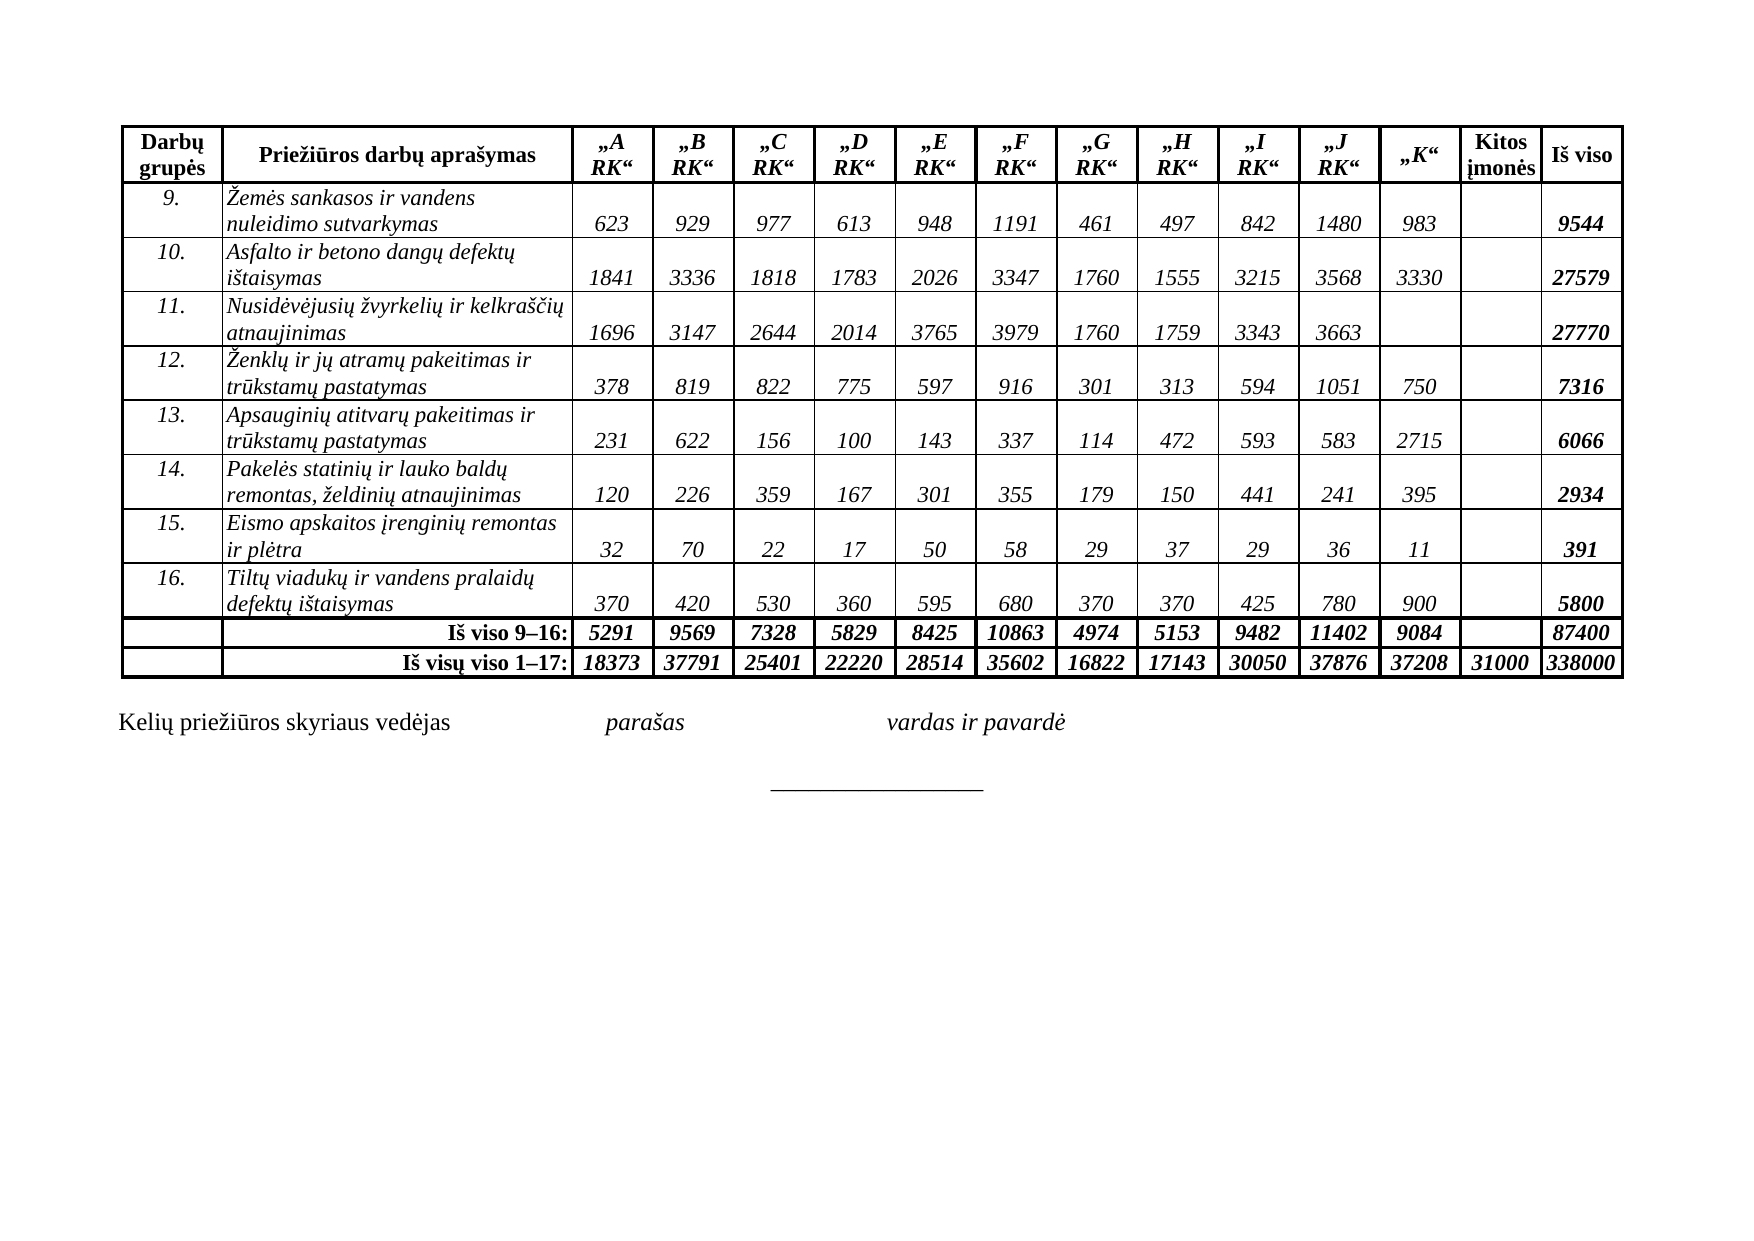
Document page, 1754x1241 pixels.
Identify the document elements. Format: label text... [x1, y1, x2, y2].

table_cell 337 [977, 401, 1056, 453]
table_cell 3568 [1300, 238, 1379, 291]
table_cell 5829 [816, 620, 894, 646]
table_cell 842 [1219, 184, 1298, 236]
table_cell 391 [1542, 510, 1621, 562]
table_header „C RK“ [735, 128, 813, 181]
table_header „F RK“ [978, 128, 1055, 181]
table_cell [1462, 347, 1541, 399]
table_cell 5291 [574, 620, 652, 646]
table_cell [1462, 238, 1541, 291]
table_cell 301 [1058, 347, 1137, 399]
table_cell 114 [1058, 401, 1137, 453]
table_cell 12. [124, 347, 222, 399]
table_cell 750 [1381, 347, 1460, 399]
table_cell 11402 [1301, 620, 1378, 646]
table_cell Iš visų viso 1–17: [224, 649, 571, 675]
table_cell 9084 [1382, 620, 1459, 646]
table_cell [1381, 292, 1460, 345]
table_cell 16. [124, 564, 222, 616]
table_cell 5800 [1542, 564, 1621, 616]
table_cell 1841 [573, 238, 652, 291]
table_cell 18373 [574, 649, 652, 675]
table_cell 3347 [977, 238, 1056, 291]
table_cell Nusidėvėjusių žvyrkelių ir kelkraščių atnaujinimas [223, 292, 572, 345]
table_cell 613 [815, 184, 895, 236]
table_cell 3330 [1381, 238, 1460, 291]
table_cell 9544 [1542, 184, 1621, 236]
table_cell 420 [654, 564, 733, 616]
table_cell 13. [124, 401, 222, 453]
table_cell 10863 [978, 620, 1055, 646]
table_cell 22 [735, 510, 814, 562]
table_cell 2934 [1542, 455, 1621, 508]
table_cell 680 [977, 564, 1056, 616]
table_cell 3765 [896, 292, 975, 345]
table_cell 9. [124, 184, 222, 236]
table_cell 35602 [978, 649, 1055, 675]
table_cell 370 [1138, 564, 1218, 616]
table_cell 27579 [1542, 238, 1621, 291]
table_cell [124, 649, 221, 675]
table_cell [1462, 455, 1541, 508]
table_cell 359 [735, 455, 814, 508]
table_cell 11 [1381, 510, 1460, 562]
table_header „I RK“ [1220, 128, 1298, 181]
table_cell Pakelės statinių ir lauko baldų remontas, želdinių atnaujinimas [223, 455, 572, 508]
table_cell Iš viso 9–16: [224, 620, 571, 646]
table_cell 3663 [1300, 292, 1379, 345]
table_cell 593 [1219, 401, 1298, 453]
table_cell 822 [735, 347, 814, 399]
table_cell 11. [124, 292, 222, 345]
table_cell 819 [654, 347, 733, 399]
table_cell 395 [1381, 455, 1460, 508]
table_cell 179 [1058, 455, 1137, 508]
table_cell 977 [735, 184, 814, 236]
table_cell 355 [977, 455, 1056, 508]
table_cell 231 [573, 401, 652, 453]
table_header „D RK“ [816, 128, 894, 181]
table_cell 3336 [654, 238, 733, 291]
table_cell 948 [896, 184, 975, 236]
table_cell 7328 [735, 620, 813, 646]
table_cell [1462, 510, 1541, 562]
table_cell 1191 [977, 184, 1056, 236]
table_cell 37791 [655, 649, 732, 675]
table_cell 241 [1300, 455, 1379, 508]
table_cell 597 [896, 347, 975, 399]
text Kelių priežiūros skyriaus vedėjas parašas vardas ir pavardė [118, 707, 1635, 736]
table_cell 983 [1381, 184, 1460, 236]
table_cell 37 [1138, 510, 1218, 562]
table_cell 10. [124, 238, 222, 291]
table_cell Ženklų ir jų atramų pakeitimas ir trūkstamų pastatymas [223, 347, 572, 399]
table_cell 622 [654, 401, 733, 453]
table_cell 2026 [896, 238, 975, 291]
table_cell 338000 [1543, 649, 1621, 675]
table_cell 31000 [1462, 649, 1540, 675]
table_cell Asfalto ir betono dangų defektų ištaisymas [223, 238, 572, 291]
table_cell 1555 [1138, 238, 1218, 291]
table_cell 594 [1219, 347, 1298, 399]
table_cell 530 [735, 564, 814, 616]
table_cell 1696 [573, 292, 652, 345]
table_header „H RK“ [1139, 128, 1217, 181]
table_cell [1462, 564, 1541, 616]
table_cell 7316 [1542, 347, 1621, 399]
table_cell 370 [573, 564, 652, 616]
table_cell 120 [573, 455, 652, 508]
table_cell Žemės sankasos ir vandens nuleidimo sutvarkymas [223, 184, 572, 236]
table_header „G RK“ [1058, 128, 1136, 181]
table_cell 313 [1138, 347, 1218, 399]
table_cell 775 [815, 347, 895, 399]
table_cell [1462, 401, 1541, 453]
table_cell 14. [124, 455, 222, 508]
table_cell Apsauginių atitvarų pakeitimas ir trūkstamų pastatymas [223, 401, 572, 453]
table_cell 70 [654, 510, 733, 562]
table_cell 29 [1219, 510, 1298, 562]
table_cell 900 [1381, 564, 1460, 616]
table_cell 595 [896, 564, 975, 616]
table_cell 3147 [654, 292, 733, 345]
table_header „E RK“ [897, 128, 974, 181]
table_cell 378 [573, 347, 652, 399]
table_cell 50 [896, 510, 975, 562]
table_cell 15. [124, 510, 222, 562]
table_header „A RK“ [574, 128, 652, 181]
table_cell 441 [1219, 455, 1298, 508]
table_cell 4974 [1058, 620, 1136, 646]
table_header „B RK“ [655, 128, 732, 181]
table_cell 3343 [1219, 292, 1298, 345]
table_cell 1759 [1138, 292, 1218, 345]
table_cell 37208 [1382, 649, 1459, 675]
table_cell Tiltų viadukų ir vandens pralaidų defektų ištaisymas [223, 564, 572, 616]
table_cell [124, 620, 221, 646]
table_cell 9482 [1220, 620, 1298, 646]
table_cell 58 [977, 510, 1056, 562]
table_header Priežiūros darbų aprašymas [224, 128, 571, 181]
table_cell 1783 [815, 238, 895, 291]
table_cell 1760 [1058, 238, 1137, 291]
table_cell 461 [1058, 184, 1137, 236]
table_cell 150 [1138, 455, 1218, 508]
table_cell 2644 [735, 292, 814, 345]
table_cell 3979 [977, 292, 1056, 345]
table_cell 425 [1219, 564, 1298, 616]
table_cell 30050 [1220, 649, 1298, 675]
table_cell 25401 [735, 649, 813, 675]
table_cell 156 [735, 401, 814, 453]
table_header „K“ [1382, 128, 1459, 181]
table_header Darbų grupės [124, 128, 221, 181]
table_cell [1462, 184, 1541, 236]
table_header Kitos įmonės [1462, 128, 1540, 181]
table_cell 32 [573, 510, 652, 562]
table_cell 16822 [1058, 649, 1136, 675]
table_cell 916 [977, 347, 1056, 399]
table_cell 780 [1300, 564, 1379, 616]
table_cell 28514 [897, 649, 974, 675]
table_cell 37876 [1301, 649, 1378, 675]
table_cell 370 [1058, 564, 1137, 616]
table_cell 9569 [655, 620, 732, 646]
table_cell 6066 [1542, 401, 1621, 453]
table_cell 583 [1300, 401, 1379, 453]
table_cell 17143 [1139, 649, 1217, 675]
table_cell 1051 [1300, 347, 1379, 399]
table_cell 623 [573, 184, 652, 236]
table_cell 87400 [1543, 620, 1621, 646]
table_cell 301 [896, 455, 975, 508]
table_cell 17 [815, 510, 895, 562]
table_cell 2014 [815, 292, 895, 345]
table_cell 29 [1058, 510, 1137, 562]
table_cell 2715 [1381, 401, 1460, 453]
table_cell 143 [896, 401, 975, 453]
table_cell 8425 [897, 620, 974, 646]
table_cell 100 [815, 401, 895, 453]
table_cell Eismo apskaitos įrenginių remontas ir plėtra [223, 510, 572, 562]
table_cell 27770 [1542, 292, 1621, 345]
table_cell 497 [1138, 184, 1218, 236]
table_cell 472 [1138, 401, 1218, 453]
table_cell 1818 [735, 238, 814, 291]
table_cell 167 [815, 455, 895, 508]
table_cell 36 [1300, 510, 1379, 562]
table_header „J RK“ [1301, 128, 1378, 181]
table_cell [1462, 292, 1541, 345]
table_cell 360 [815, 564, 895, 616]
table_cell 1760 [1058, 292, 1137, 345]
table_cell 1480 [1300, 184, 1379, 236]
table_cell 929 [654, 184, 733, 236]
table_header Iš viso [1543, 128, 1621, 181]
table_cell 3215 [1219, 238, 1298, 291]
table_cell 5153 [1139, 620, 1217, 646]
table_cell 22220 [816, 649, 894, 675]
table_cell 226 [654, 455, 733, 508]
table_cell [1462, 620, 1540, 646]
text _________________ [118, 765, 1635, 793]
